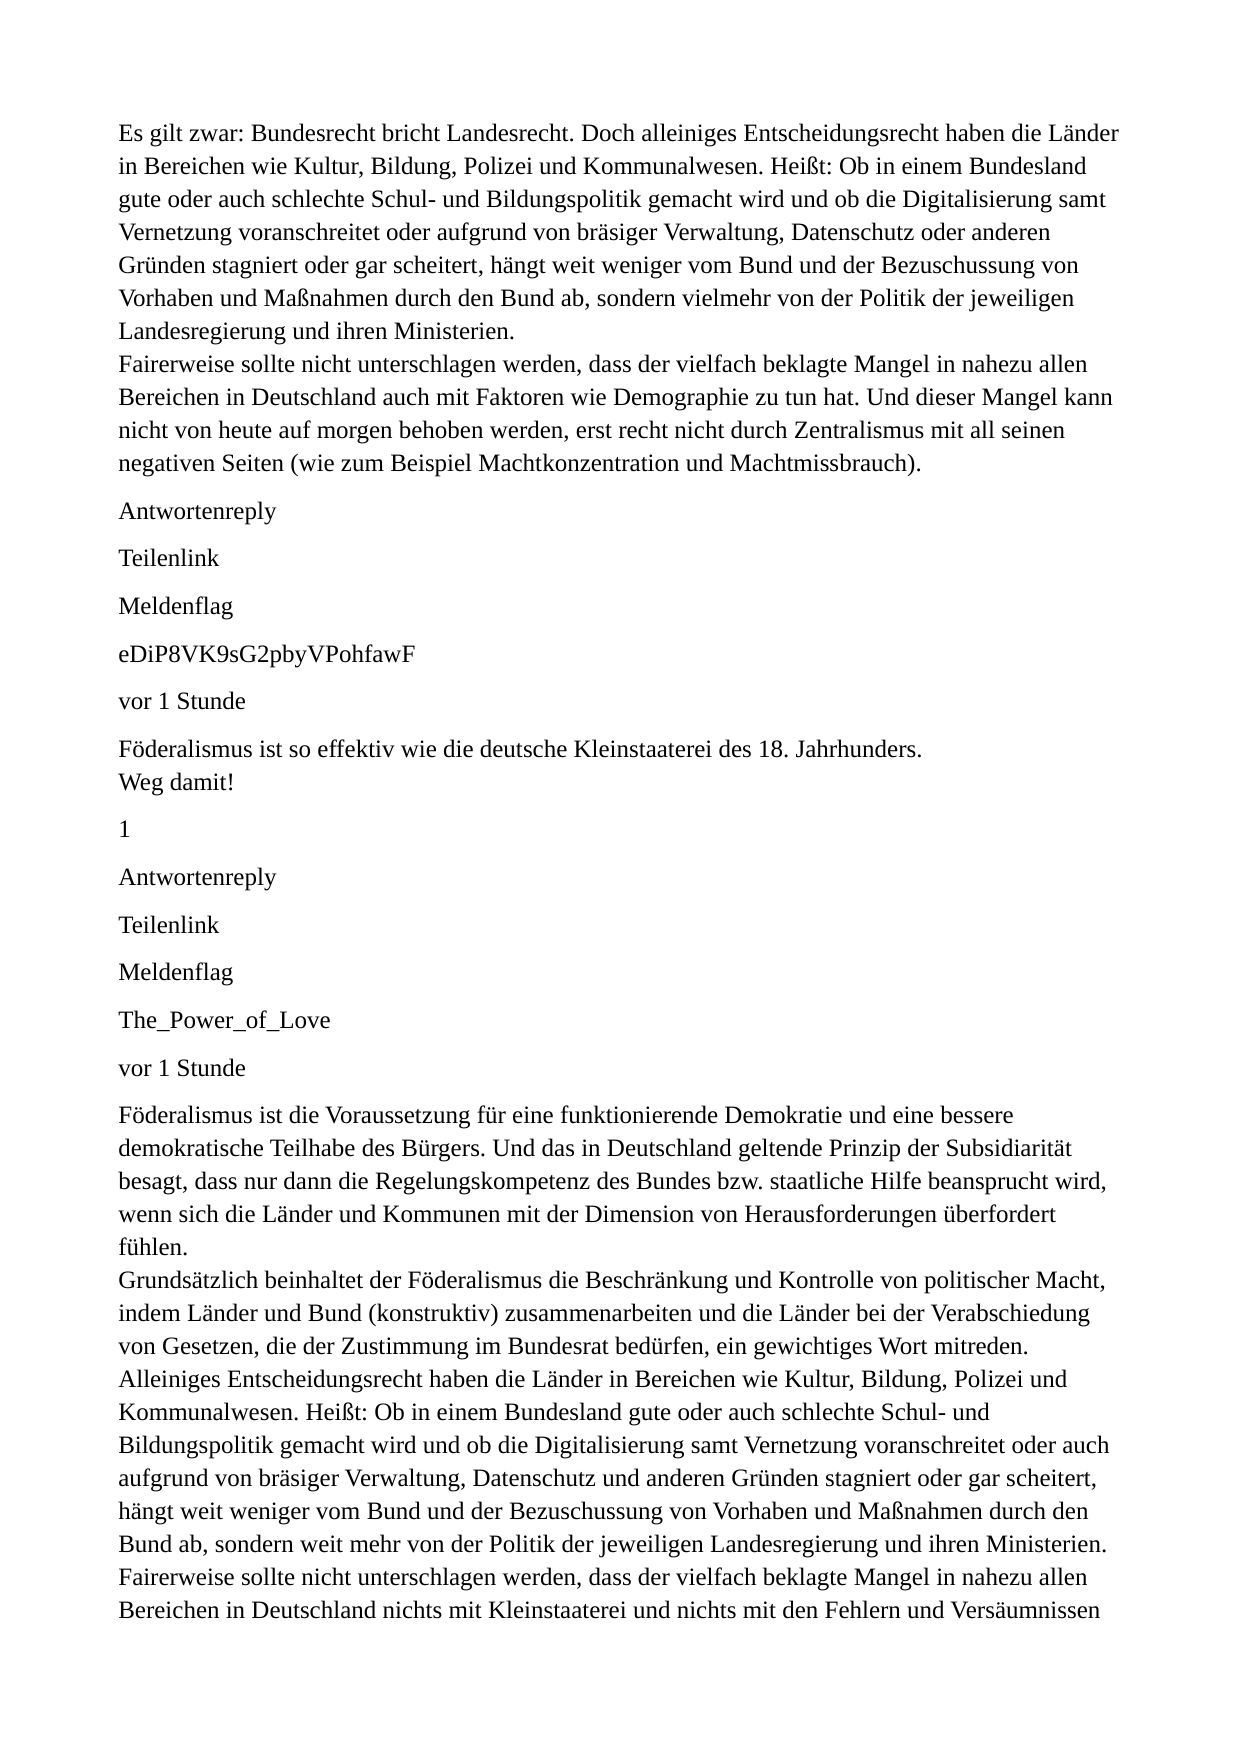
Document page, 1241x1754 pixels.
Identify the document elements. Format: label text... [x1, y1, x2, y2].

text The_Power_of_Love [118, 1005, 1122, 1034]
text Es gilt zwar: Bundesrecht bricht Landesrecht. Doch alleiniges Entscheidungsrecht haben die Länder in Bereichen wie Kultur, Bildung, Polizei und Kommunalwesen. Heißt: Ob in einem Bundesland gute oder auch schlechte Schul- und Bildungspolitik gemacht wird und ob die Digitalisierung samt Vernetzung voranschreitet oder aufgrund von bräsiger Verwaltung, Datenschutz oder anderen Gründen stagniert oder gar scheitert, hängt weit weniger vom Bund und der Bezuschussung von Vorhaben und Maßnahmen durch den Bund ab, sondern vielmehr von der Politik der jeweiligen Landesregierung und ihren Ministerien. Fairerweise sollte nicht unterschlagen werden, dass der vielfach beklagte Mangel in nahezu allen Bereichen in Deutschland auch mit Faktoren wie Demographie zu tun hat. Und dieser Mangel kann nicht von heute auf morgen behoben werden, erst recht nicht durch Zentralismus mit all seinen negativen Seiten (wie zum Beispiel Machtkonzentration und Machtmissbrauch). [118, 118, 1122, 477]
text Teilenlink [118, 910, 1122, 938]
text Antwortenreply [118, 862, 1122, 891]
text 1 [118, 814, 1122, 843]
text Meldenflag [118, 957, 1122, 986]
text vor 1 Stunde [118, 686, 1122, 715]
text Antwortenreply [118, 496, 1122, 525]
text Meldenflag [118, 591, 1122, 620]
text Teilenlink [118, 543, 1122, 572]
text Föderalismus ist so effektiv wie die deutsche Kleinstaaterei des 18. Jahrhunders. Weg damit! [118, 734, 1122, 796]
text eDiP8VK9sG2pbyVPohfawF [118, 639, 1122, 667]
text vor 1 Stunde [118, 1053, 1122, 1081]
text Föderalismus ist die Voraussetzung für eine funktionierende Demokratie und eine bessere demokratische Teilhabe des Bürgers. Und das in Deutschland geltende Prinzip der Subsidiarität besagt, dass nur dann die Regelungskompetenz des Bundes bzw. staatliche Hilfe beansprucht wird, wenn sich die Länder und Kommunen mit der Dimension von Herausforderungen überfordert fühlen. Grundsätzlich beinhaltet der Föderalismus die Beschränkung und Kontrolle von politischer Macht, indem Länder und Bund (konstruktiv) zusammenarbeiten und die Länder bei der Verabschiedung von Gesetzen, die der Zustimmung im Bundesrat bedürfen, ein gewichtiges Wort mitreden. Alleiniges Entscheidungsrecht haben die Länder in Bereichen wie Kultur, Bildung, Polizei und Kommunalwesen. Heißt: Ob in einem Bundesland gute oder auch schlechte Schul- und Bildungspolitik gemacht wird und ob die Digitalisierung samt Vernetzung voranschreitet oder auch aufgrund von bräsiger Verwaltung, Datenschutz und anderen Gründen stagniert oder gar scheitert, hängt weit weniger vom Bund und der Bezuschussung von Vorhaben und Maßnahmen durch den Bund ab, sondern weit mehr von der Politik der jeweiligen Landesregierung und ihren Ministerien. Fairerweise sollte nicht unterschlagen werden, dass der vielfach beklagte Mangel in nahezu allen Bereichen in Deutschland nichts mit Kleinstaaterei und nichts mit den Fehlern und Versäumnissen [118, 1100, 1122, 1624]
